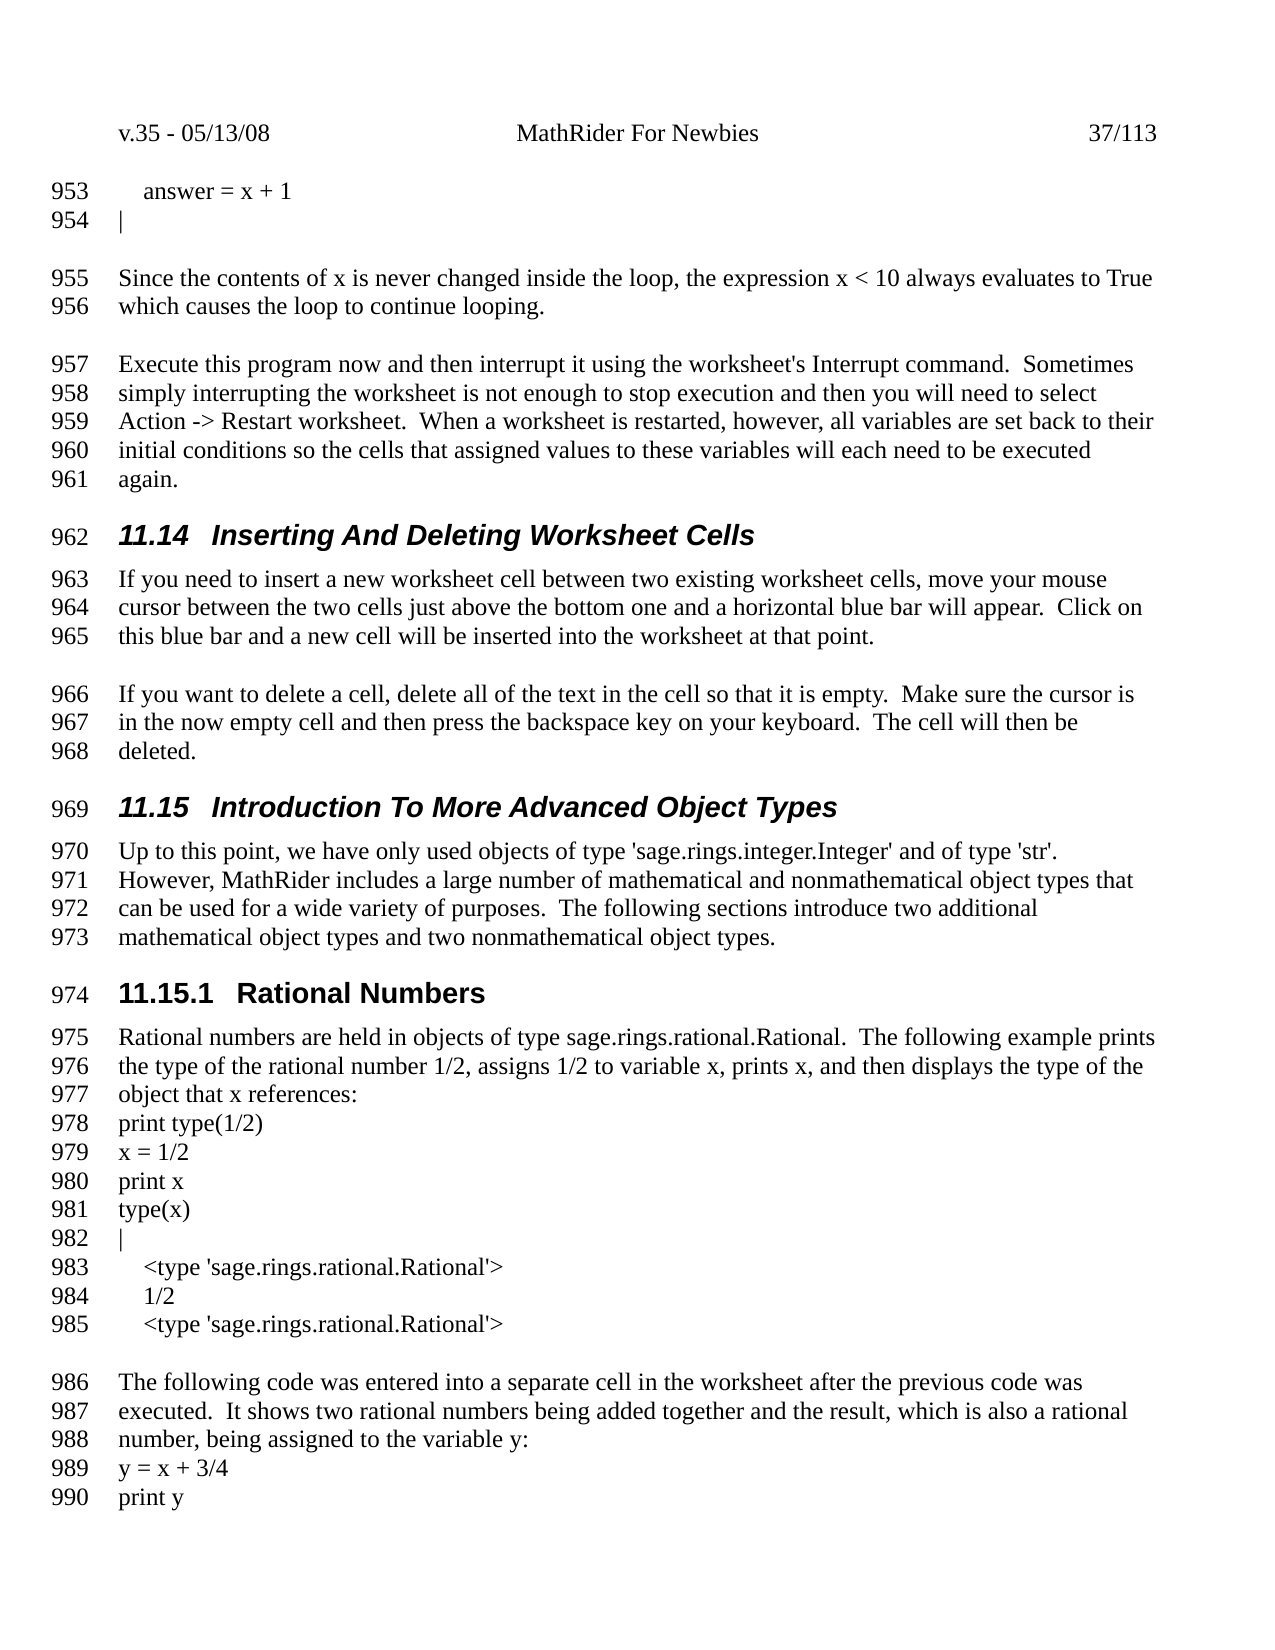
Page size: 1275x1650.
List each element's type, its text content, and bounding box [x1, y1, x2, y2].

text <type 'sage.rings.rational.Rational'> [118, 1309, 1157, 1338]
text Execute this program now and then interrupt it using the worksheet's Interrupt command. Sometimes simply interrupting the worksheet is not enough to stop execution and then you will need to select Action -> Restart worksheet. When a worksheet is restarted, however, all variables are set back to their initial conditions so the cells that assigned values to these variables will each need to be executed again. [118, 349, 1157, 493]
text y = x + 3/4 [118, 1453, 1157, 1482]
text x = 1/2 [118, 1137, 1157, 1166]
text If you need to insert a new worksheet cell between two existing worksheet cells, move your mouse cursor between the two cells just above the bottom one and a horizontal blue bar will appear. Click on this blue bar and a new cell will be inserted into the worksheet at that point. [118, 564, 1157, 650]
text type(x) [118, 1194, 1157, 1223]
subtitle Inserting And Deleting Worksheet Cells [118, 518, 1157, 551]
text 1/2 [118, 1281, 1157, 1309]
text print x [118, 1166, 1157, 1194]
text print type(1/2) [118, 1108, 1157, 1137]
subtitle Introduction To More Advanced Object Types [118, 790, 1157, 823]
text If you want to delete a cell, delete all of the text in the cell so that it is empty. Make sure the cursor is in the now empty cell and then press the backspace key on your keyboard. The cell will then be deleted. [118, 679, 1157, 765]
text answer = x + 1 [118, 176, 1157, 205]
text Since the contents of x is never changed inside the loop, the expression x < 10 always evaluates to True which causes the loop to continue looping. [118, 263, 1157, 320]
text print y [118, 1482, 1157, 1511]
subtitle Rational Numbers [118, 976, 1157, 1009]
text Up to this point, we have only used objects of type 'sage.rings.integer.Integer' and of type 'str'. However, MathRider includes a large number of mathematical and nonmathematical object types that can be used for a wide variety of purposes. The following sections introduce two additional mathematical object types and two nonmathematical object types. [118, 836, 1157, 951]
text <type 'sage.rings.rational.Rational'> [118, 1252, 1157, 1281]
text The following code was entered into a separate cell in the worksheet after the previous code was executed. It shows two rational numbers being added together and the result, which is also a rational number, being assigned to the variable y: [118, 1367, 1157, 1453]
text Rational numbers are held in objects of type sage.rings.rational.Rational. The following example prints the type of the rational number 1/2, assigns 1/2 to variable x, prints x, and then displays the type of the object that x references: [118, 1022, 1157, 1108]
text | [118, 1223, 1157, 1252]
text | [118, 205, 1157, 234]
